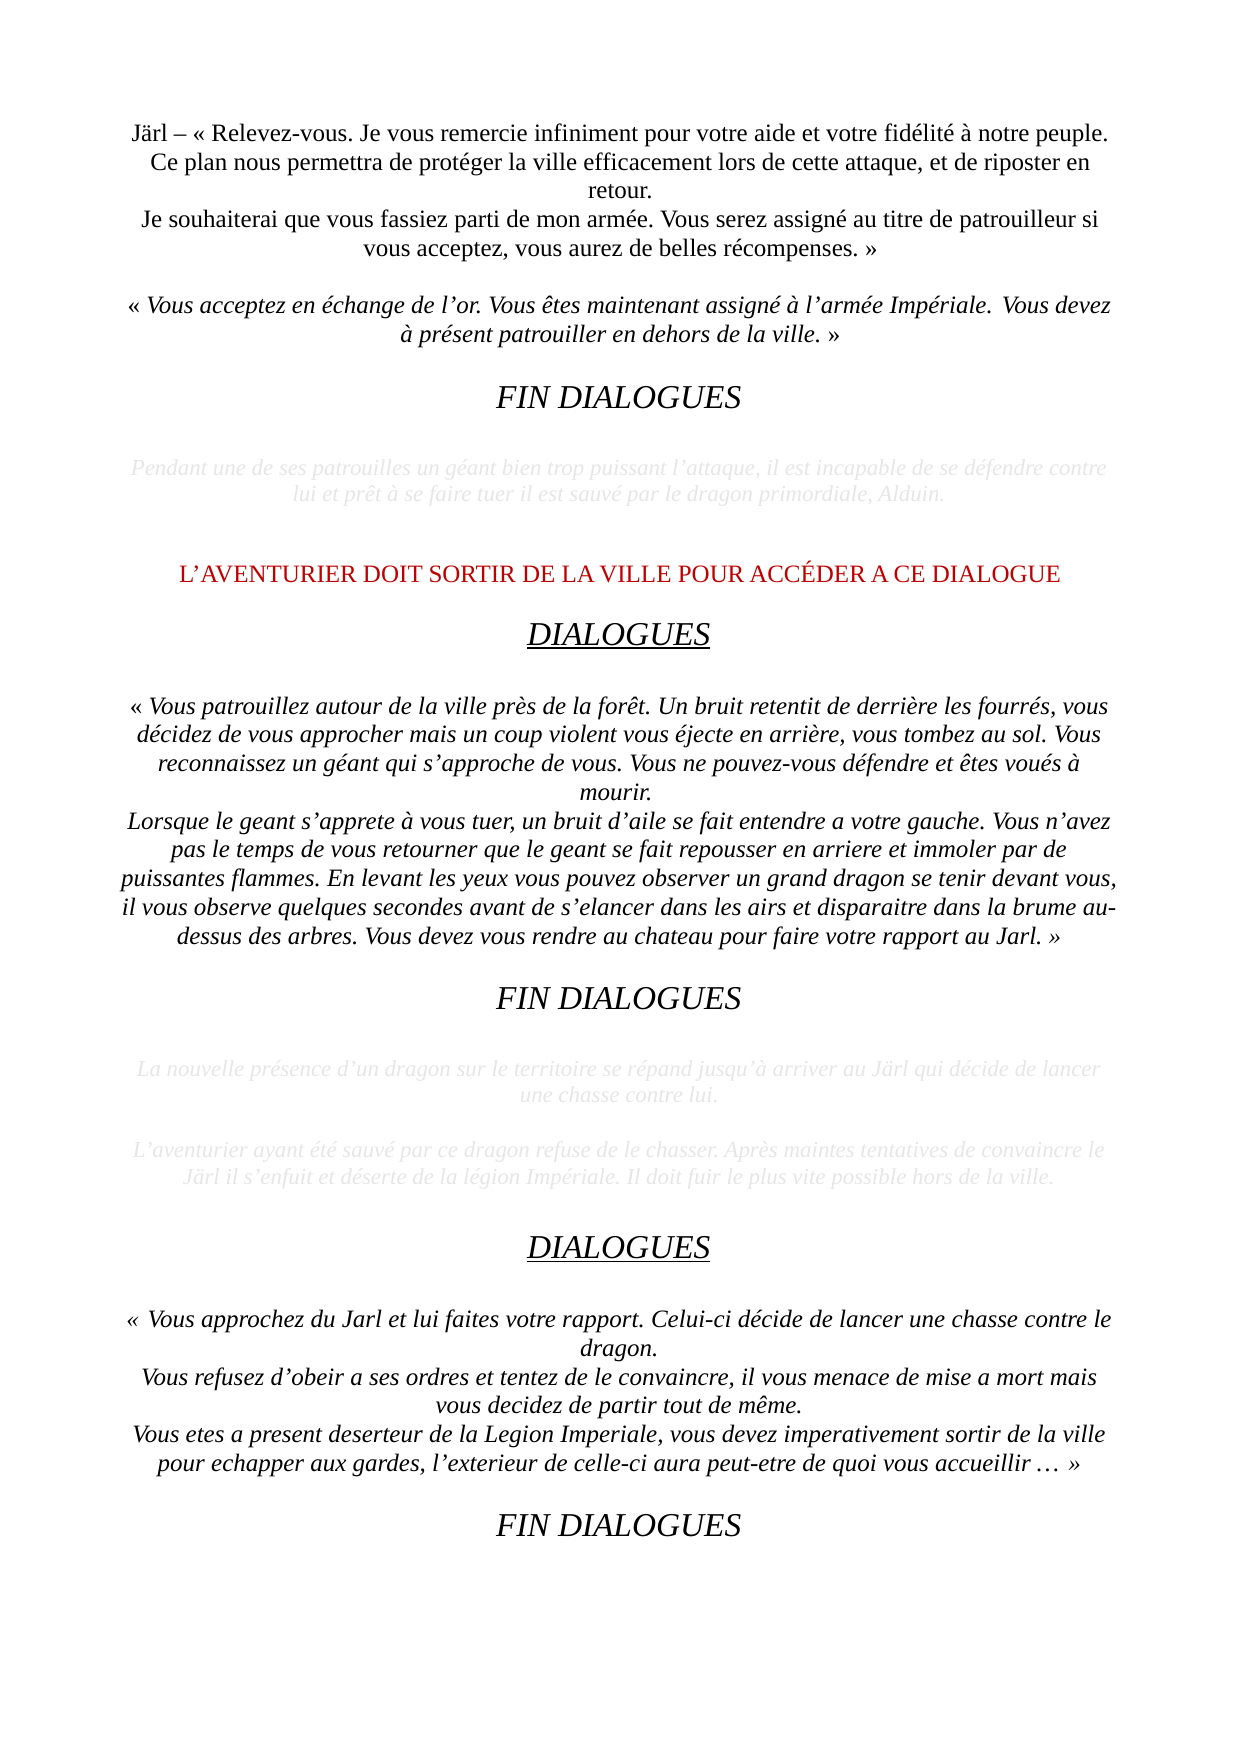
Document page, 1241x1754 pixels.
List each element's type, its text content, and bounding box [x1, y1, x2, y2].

text FIN DIALOGUES [118, 1505, 1122, 1544]
text L’AVENTURIER DOIT SORTIR DE LA VILLE POUR ACCÉDER A CE DIALOGUE [118, 559, 1122, 588]
text L’aventurier ayant été sauvé par ce dragon refuse de le chasser. Après maintes tentatives de convaincre le Järl il s’enfuit et déserte de la légion Impériale. Il doit fuir le plus vite possible hors de la ville. [118, 1136, 1122, 1189]
text La nouvelle présence d’un dragon sur le territoire se répand jusqu’à arriver au Järl qui décide de lancer une chasse contre lui. [118, 1055, 1122, 1108]
text Pendant une de ses patrouilles un géant bien trop puissant l’attaque, il est incapable de se défendre contre lui et prêt à se faire tuer il est sauvé par le dragon primordiale, Alduin. [118, 453, 1122, 506]
text Vous refusez d’obeir a ses ordres et tentez de le convaincre, il vous menace de mise a mort mais vous decidez de partir tout de même. [118, 1362, 1122, 1419]
text Lorsque le geant s’apprete à vous tuer, un bruit d’aile se fait entendre a votre gauche. Vous n’avez pas le temps de vous retourner que le geant se fait repousser en arriere et immoler par de puissantes flammes. En levant les yeux vous pouvez observer un grand dragon se tenir devant vous, il vous observe quelques secondes avant de s’elancer dans les airs et disparaitre dans la brume au-dessus des arbres. Vous devez vous rendre au chateau pour faire votre rapport au Jarl. » [118, 806, 1122, 949]
text « Vous patrouillez autour de la ville près de la forêt. Un bruit retentit de derrière les fourrés, vous décidez de vous approcher mais un coup violent vous éjecte en arrière, vous tombez au sol. Vous reconnaissez un géant qui s’approche de vous. Vous ne pouvez-vous défendre et êtes voués à mourir. [118, 691, 1122, 806]
text Je souhaiterai que vous fassiez parti de mon armée. Vous serez assigné au titre de patrouilleur si vous acceptez, vous aurez de belles récompenses. » [118, 204, 1122, 262]
text FIN DIALOGUES [118, 978, 1122, 1017]
text « Vous approchez du Jarl et lui faites votre rapport. Celui-ci décide de lancer une chasse contre le dragon. [118, 1304, 1122, 1362]
text Järl – « Relevez-vous. Je vous remercie infiniment pour votre aide et votre fidélité à notre peuple. Ce plan nous permettra de protéger la ville efficacement lors de cette attaque, et de riposter en retour. [118, 118, 1122, 204]
text DIALOGUES [118, 614, 1122, 652]
text Vous etes a present deserteur de la Legion Imperiale, vous devez imperativement sortir de la ville pour echapper aux gardes, l’exterieur de celle-ci aura peut-etre de quoi vous accueillir … » [118, 1419, 1122, 1477]
text « Vous acceptez en échange de l’or. Vous êtes maintenant assigné à l’armée Impériale. Vous devez à présent patrouiller en dehors de la ville. » [118, 291, 1122, 348]
text DIALOGUES [118, 1227, 1122, 1266]
text FIN DIALOGUES [118, 377, 1122, 415]
